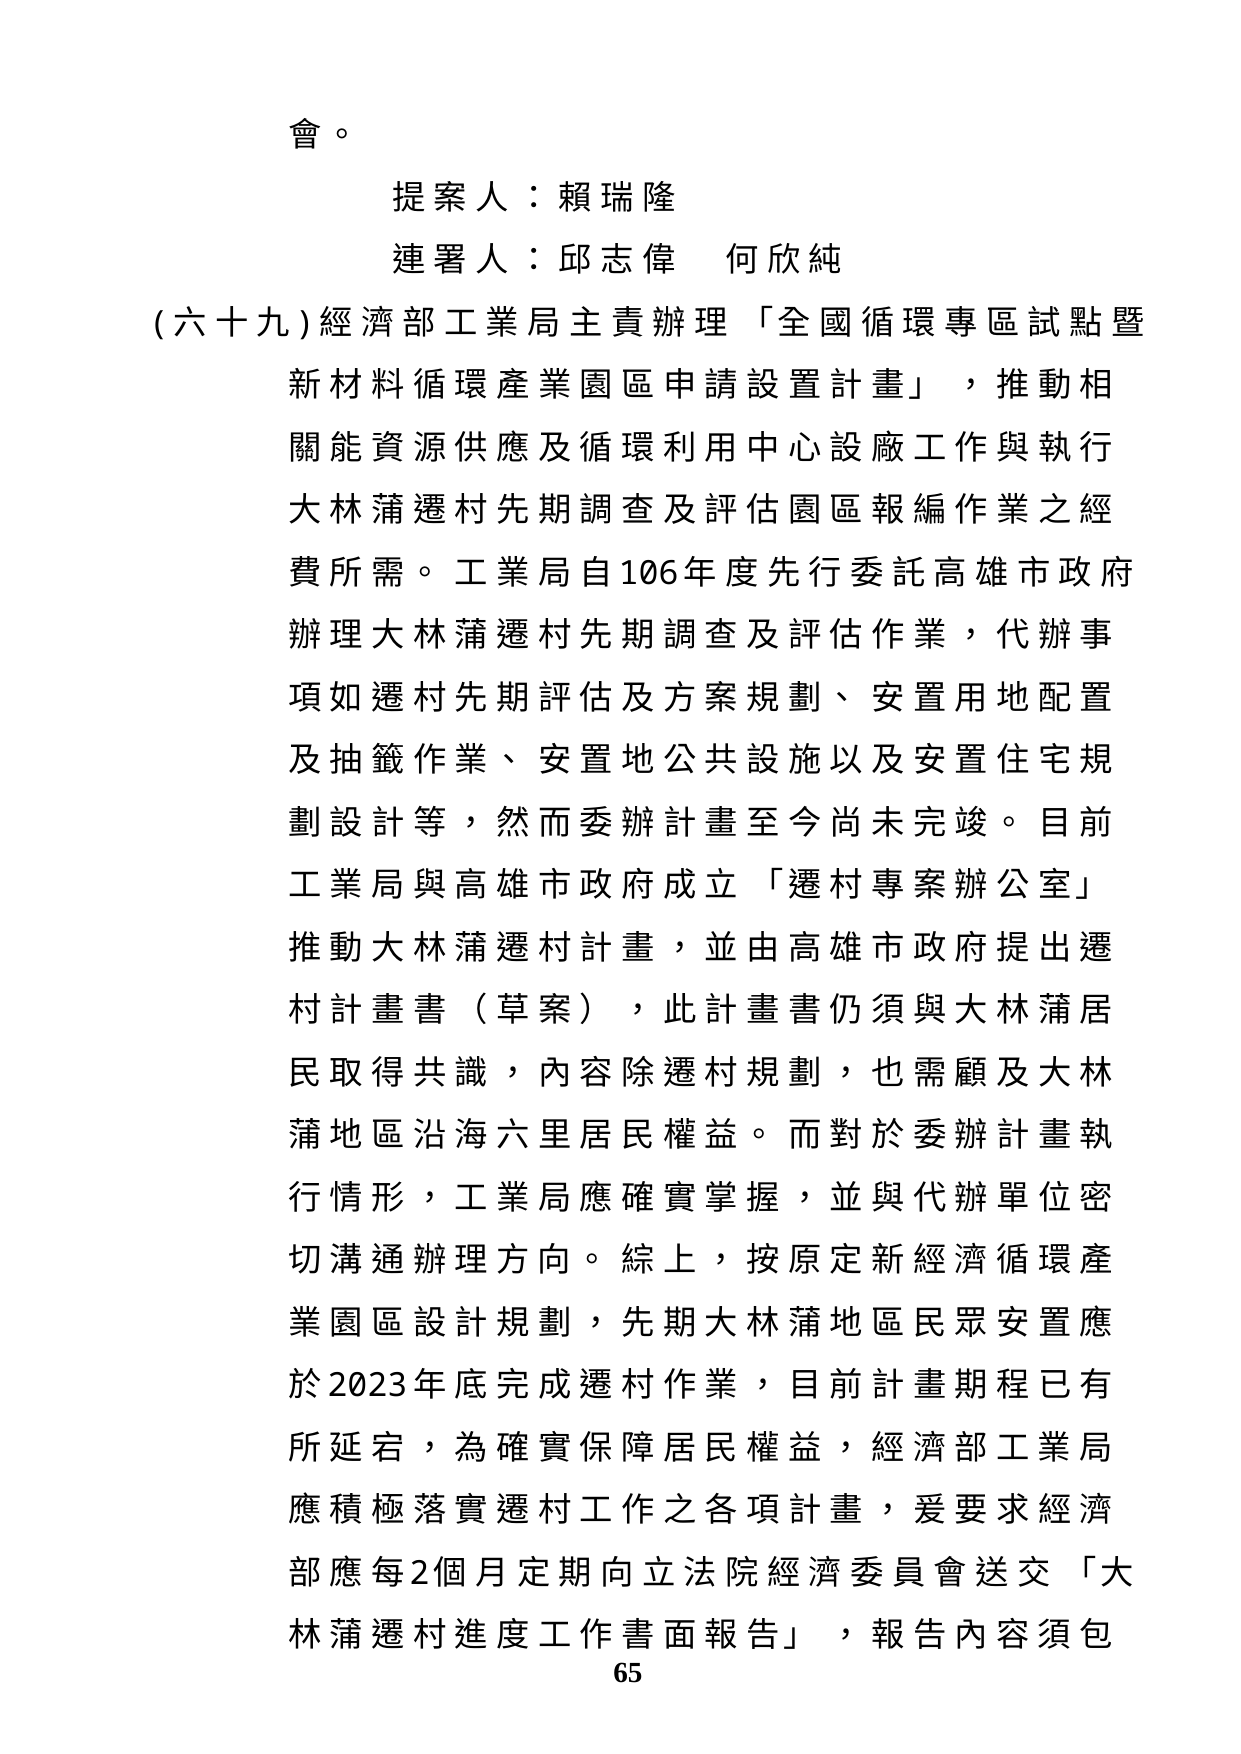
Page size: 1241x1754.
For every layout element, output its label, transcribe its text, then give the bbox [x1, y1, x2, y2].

text 會。 [140, 91, 1148, 153]
text 連署人：邱志偉 何欣純 [384, 216, 1044, 278]
text (六十九)經濟部工業局主責辦理「全國循環專區試點暨新材料循環產業園區申請設置計畫」，推動相關能資源供應及循環利用中心設廠工作與執行大林蒲遷村先期調查及評估園區報編作業之經費所需。工業局自106年度先行委託高雄市政府辦理大林蒲遷村先期調查及評估作業，代辦事項如遷村先期評估及方案規劃、安置用地配置及抽籤作業、安置地公共設施以及安置住宅規劃設計等，然而委辦計畫至今尚未完竣。目前工業局與高雄市政府成立「遷村專案辦公室」推動大林蒲遷村計畫，並由高雄市政府提出遷村計畫書（草案），此計畫書仍須與大林蒲居民取得共識，內容除遷村規劃，也需顧及大林蒲地區沿海六里居民權益。而對於委辦計畫執行情形，工業局應確實掌握，並與代辦單位密切溝通辦理方向。綜上，按原定新經濟循環產業園區設計規劃，先期大林蒲地區民眾安置應於2023年底完成遷村作業，目前計畫期程已有所延宕，為確實保障居民權益，經濟部工業局應積極落實遷村工作之各項計畫，爰要求經濟部應每2個月定期向立法院經濟委員會送交「大林蒲遷村進度工作書面報告」，報告內容須包 [140, 278, 1148, 1653]
text 提案人：賴瑞隆 [384, 153, 1044, 216]
